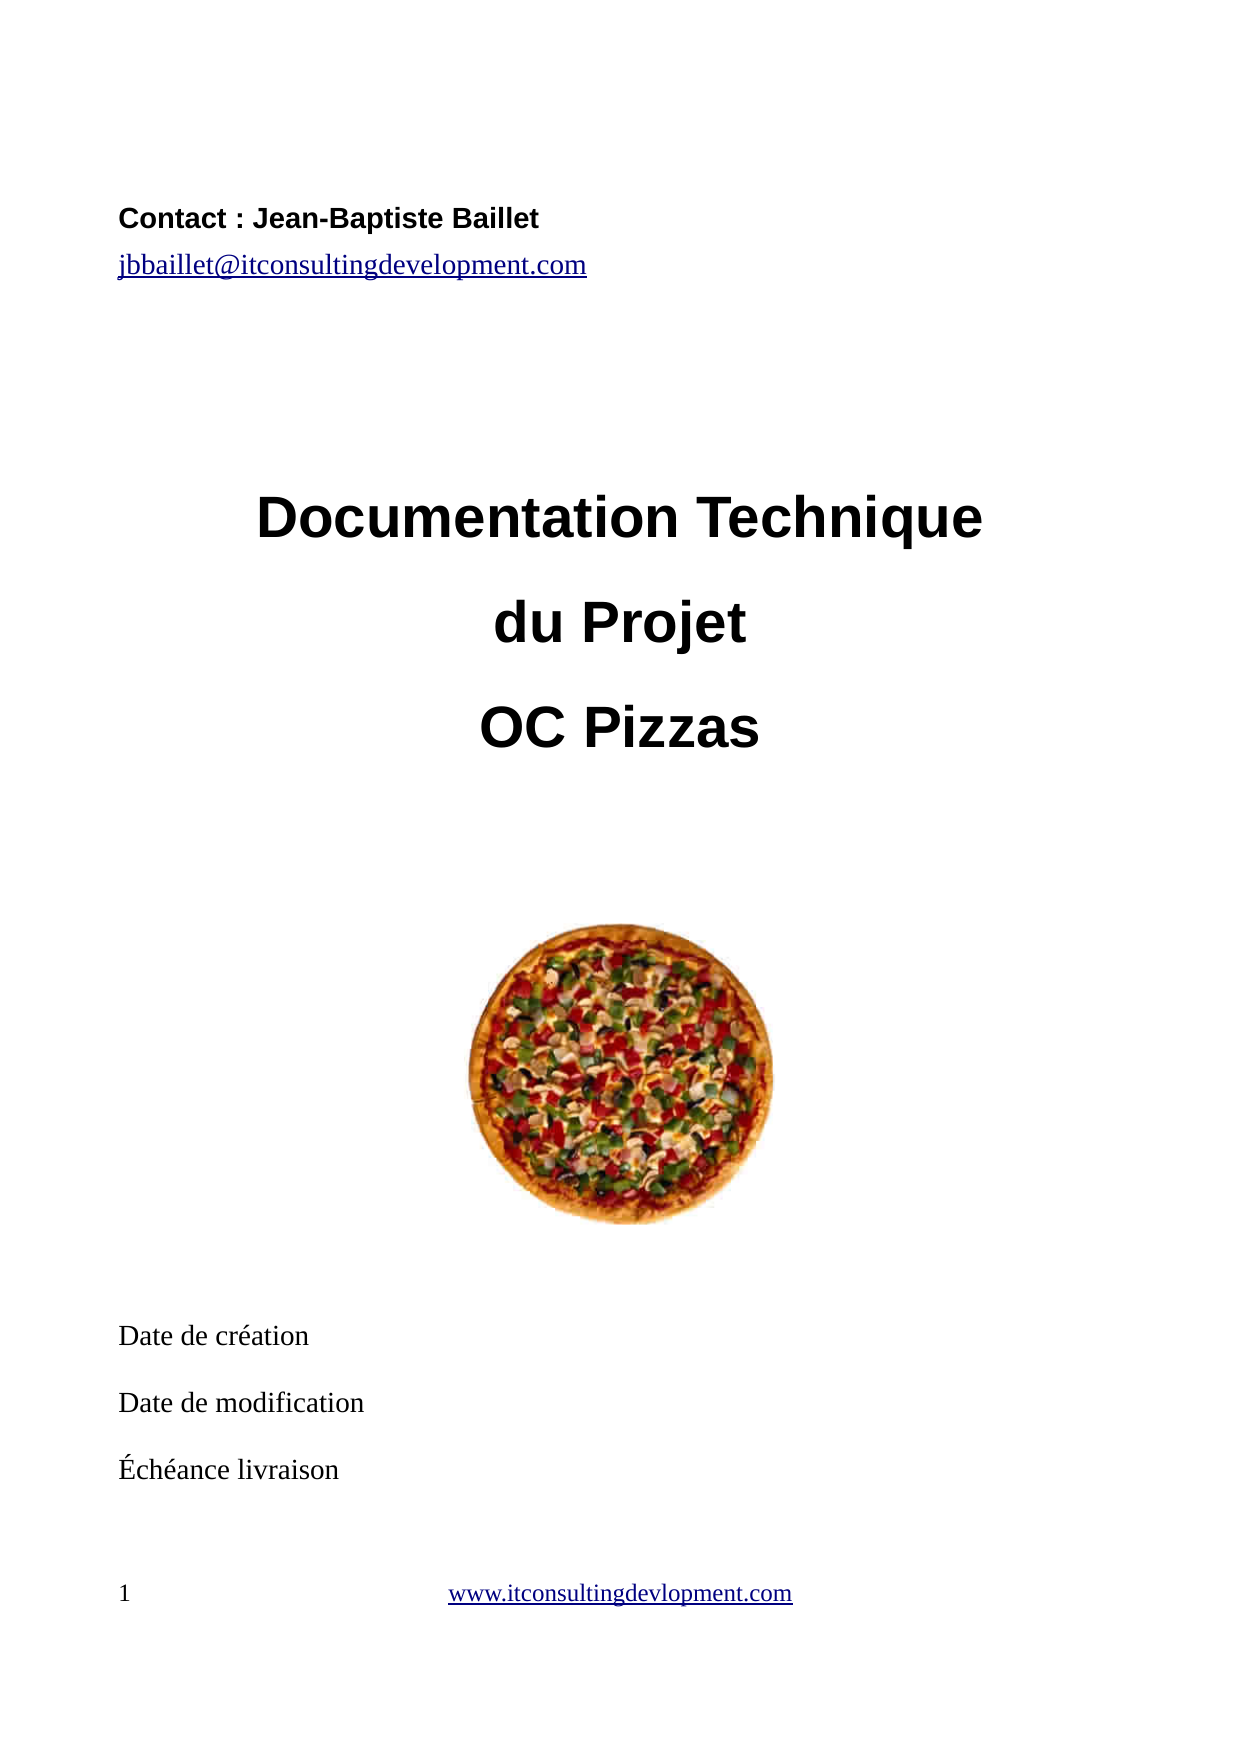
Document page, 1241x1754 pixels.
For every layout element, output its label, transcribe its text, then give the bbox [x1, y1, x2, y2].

table_cell Date de modification [118, 1385, 395, 1452]
table_cell [395, 1453, 573, 1519]
text jbbaillet@itconsultingdevelopment.com [118, 247, 1122, 281]
table_cell Échéance livraison [118, 1453, 395, 1519]
title du Projet [118, 588, 1122, 655]
title OC Pizzas [118, 692, 1122, 759]
title Contact : Jean-Baptiste Baillet [118, 201, 1122, 235]
title Documentation Technique [118, 483, 1122, 550]
table_header [395, 1318, 573, 1385]
table_cell [395, 1385, 573, 1452]
picture [463, 915, 777, 1233]
table_header Date de création [118, 1318, 395, 1385]
